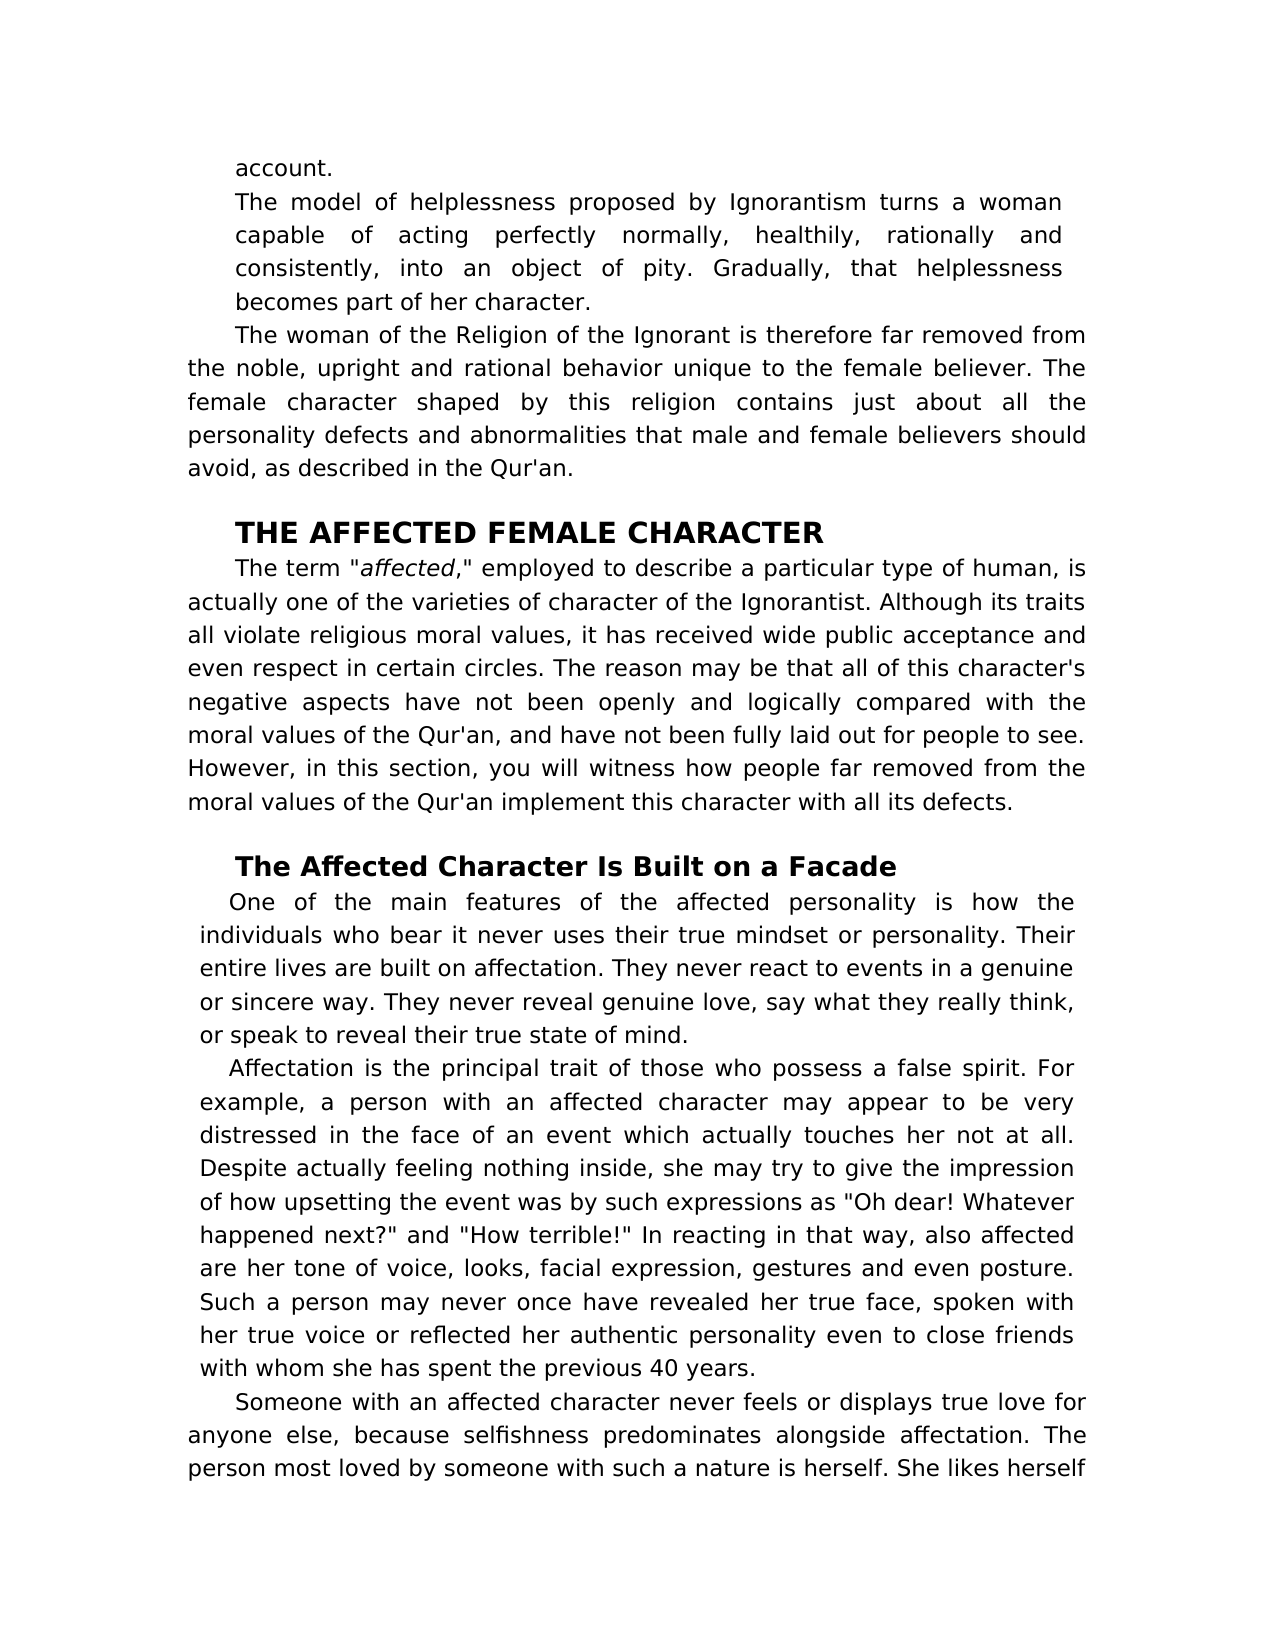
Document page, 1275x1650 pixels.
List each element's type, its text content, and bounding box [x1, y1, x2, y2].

text Affectation is the principal trait of those who possess a false spirit. For example, a person with an affected character may appear to be very distressed in the face of an event which actually touches her not at all. Despite actually feeling nothing inside, she may try to give the impression of how upsetting the event was by such expressions as "Oh dear! Whatever happened next?" and "How terrible!" In reacting in that way, also affected are her tone of voice, looks, facial expression, gestures and even posture. Such a person may never once have revealed her true face, spoken with her true voice or reflected her authentic personality even to close friends with whom she has spent the previous 40 years. [199, 1050, 1076, 1383]
text One of the main features of the affected personality is how the individuals who bear it never uses their true mindset or personality. Their entire lives are built on affectation. They never react to events in a genuine or sincere way. They never reveal genuine love, say what they really think, or speak to reveal their true state of mind. [199, 883, 1076, 1050]
text The woman of the Religion of the Ignorant is therefore far removed from the noble, upright and rational behavior unique to the female believer. The female character shaped by this religion contains just about all the personality defects and abnormalities that male and female believers should avoid, as described in the Qur'an. [187, 317, 1087, 483]
text The model of helplessness proposed by Ignorantism turns a woman capable of acting perfectly normally, healthily, rationally and consistently, into an object of pity. Gradually, that helplessness becomes part of her character. [235, 183, 1064, 317]
text The Affected Character Is Built on a Facade [187, 850, 1087, 883]
text The term "affected," employed to describe a particular type of human, is actually one of the varieties of character of the Ignorantist. Although its traits all violate religious moral values, it has received wide public acceptance and even respect in certain circles. The reason may be that all of this character's negative aspects have not been openly and logically compared with the moral values of the Qur'an, and have not been fully laid out for people to see. However, in this section, you will witness how people far removed from the moral values of the Qur'an implement this character with all its defects. [187, 550, 1087, 817]
text Someone with an affected character never feels or displays true love for anyone else, because selfishness predominates alongside affectation. The person most loved by someone with such a nature is herself. She likes herself [187, 1383, 1087, 1483]
text The affected FEMALE character [187, 517, 1087, 550]
text account. [235, 150, 1064, 183]
